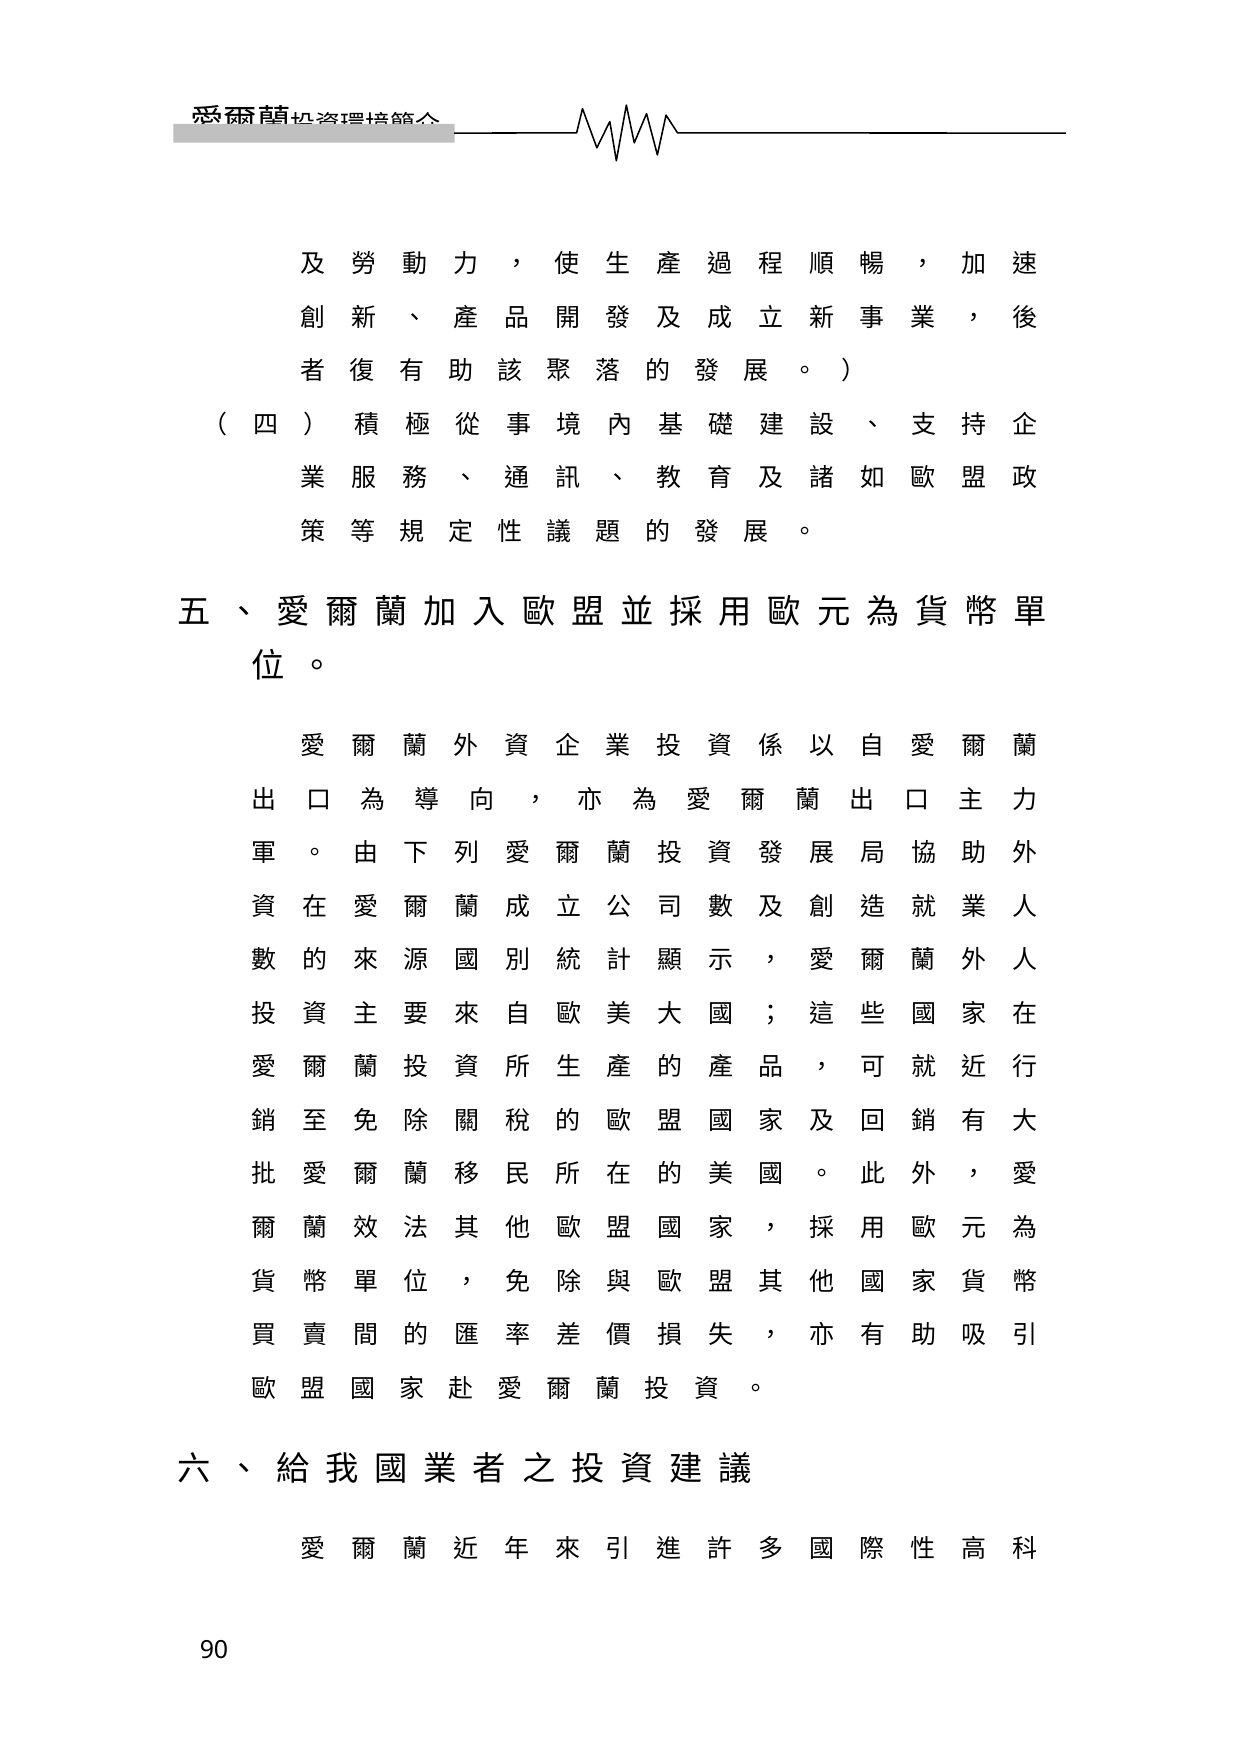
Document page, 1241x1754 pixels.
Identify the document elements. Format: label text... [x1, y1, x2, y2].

text 及勞動力，使生產過程順暢，加速創新、產品開發及成立新事業，後者復有助該聚落的發展。） [202, 237, 1063, 398]
text （四）積極從事境內基礎建設、支持企業服務、通訊、教育及諸如歐盟政策等規定性議題的發展。 [202, 398, 1063, 558]
text 五、愛爾蘭加入歐盟並採用歐元為貨幣單位。 [178, 585, 1063, 692]
text 愛爾蘭外資企業投資係以自愛爾蘭出口為導向，亦為愛爾蘭出口主力軍。由下列愛爾蘭投資發展局協助外資在愛爾蘭成立公司數及創造就業人數的來源國別統計顯示，愛爾蘭外人投資主要來自歐美大國；這些國家在愛爾蘭投資所生產的產品，可就近行銷至免除關稅的歐盟國家及回銷有大批愛爾蘭移民所在的美國。此外，愛爾蘭效法其他歐盟國家，採用歐元為貨幣單位，免除與歐盟其他國家貨幣買賣間的匯率差價損失，亦有助吸引歐盟國家赴愛爾蘭投資。 [230, 719, 1063, 1415]
text 六、給我國業者之投資建議 [178, 1442, 1063, 1495]
text 愛爾蘭近年來引進許多國際性高科 [230, 1522, 1063, 1576]
